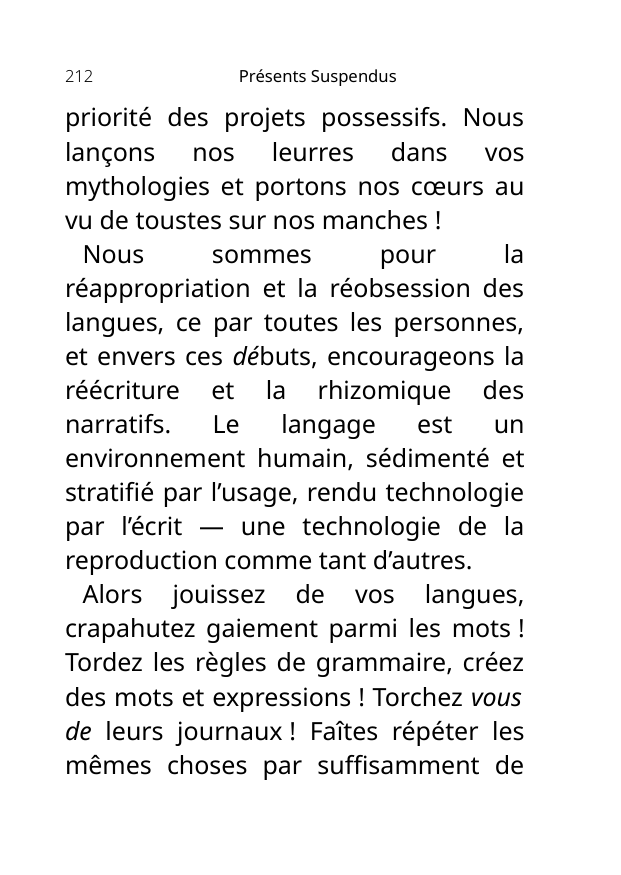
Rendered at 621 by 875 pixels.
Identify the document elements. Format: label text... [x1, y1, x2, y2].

text Alors jouissez de vos langues, crapahutez gaiement parmi les mots ! Tordez les règles de grammaire, créez des mots et expressions ! Torchez vous de leurs journaux ! Faîtes répéter les mêmes choses par suffisamment de [65, 577, 524, 781]
text priorité des projets possessifs. Nous lançons nos leurres dans vos mythologies et portons nos cœurs au vu de toustes sur nos manches ! [65, 100, 524, 236]
text Nous sommes pour la réappropriation et la réobsession des langues, ce par toutes les personnes, et envers ces débuts, encourageons la réécriture et la rhizomique des narratifs. Le langage est un environnement humain, sédimenté et stratifié par l’usage, rendu technologie par l’écrit — une technologie de la reproduction comme tant d’autres. [65, 236, 524, 577]
